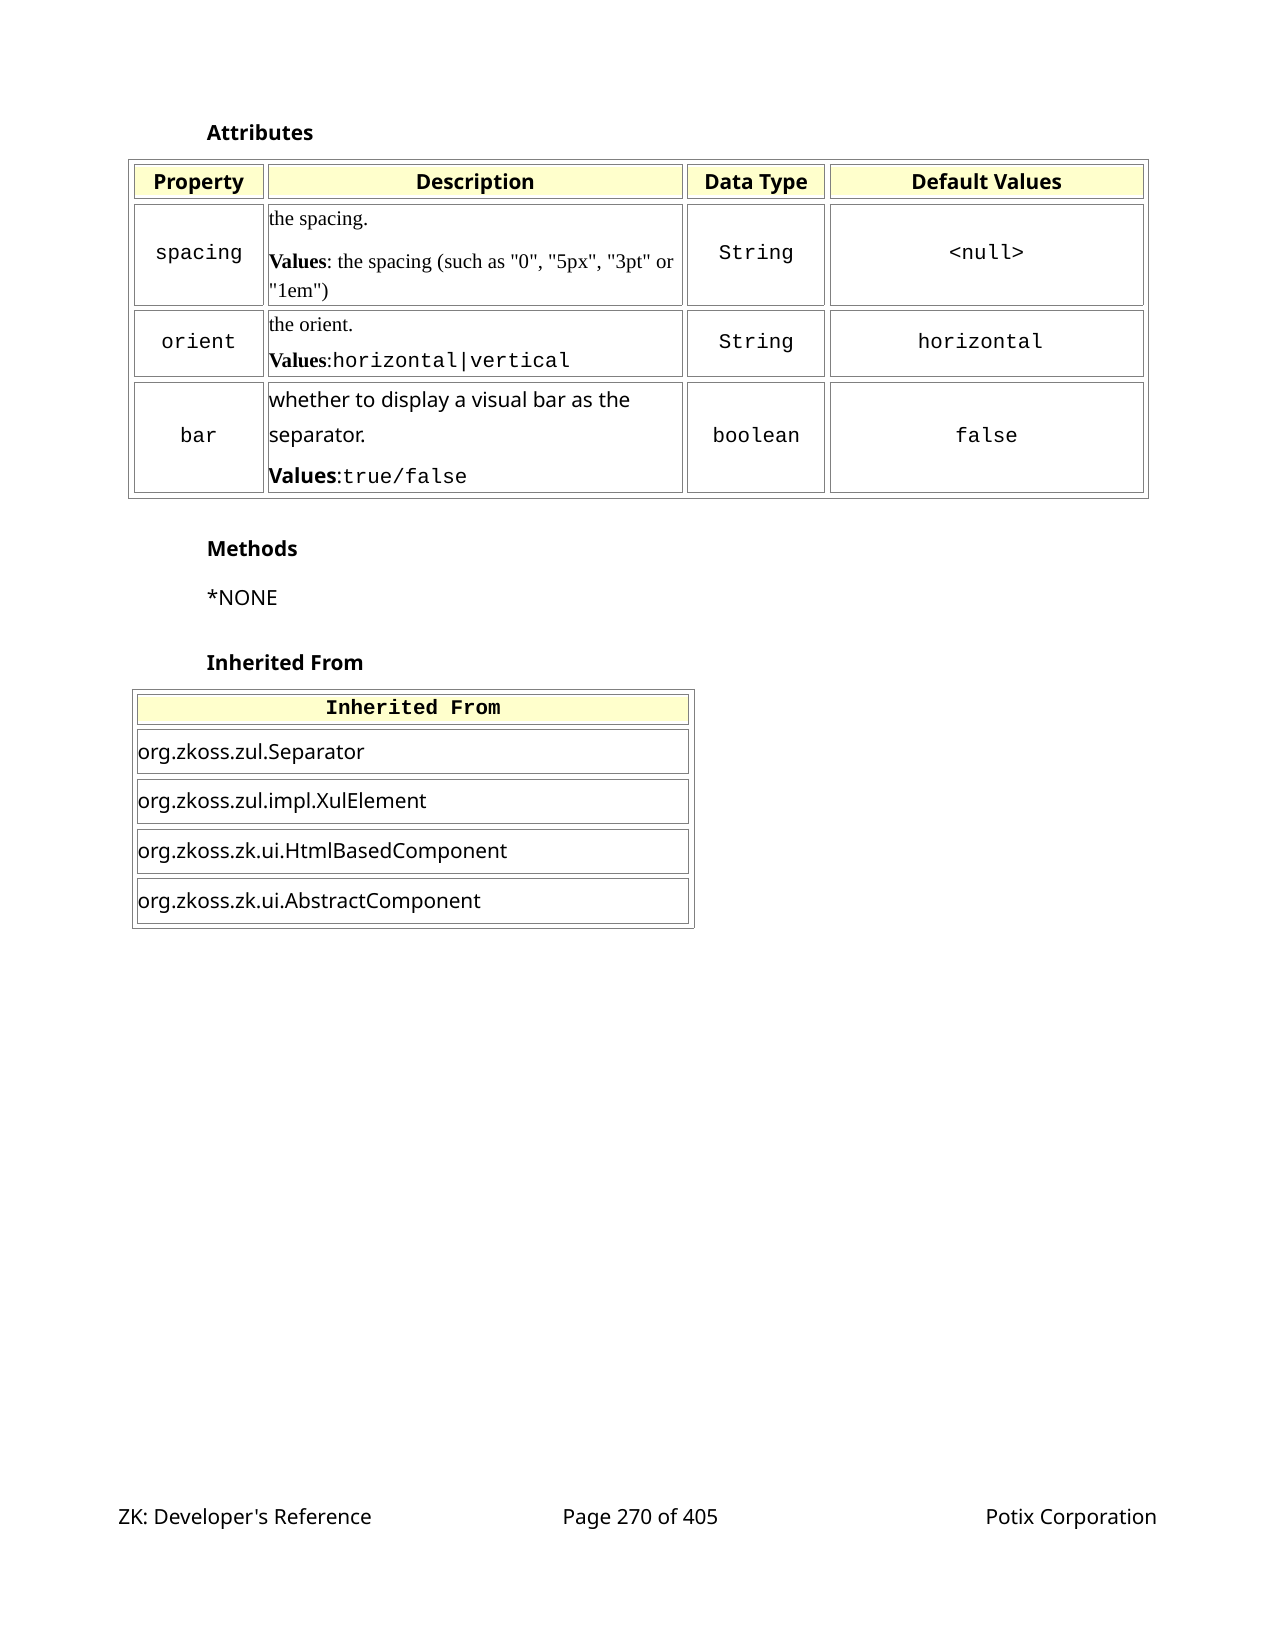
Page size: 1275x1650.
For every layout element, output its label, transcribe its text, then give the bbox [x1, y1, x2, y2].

table_cell org.zkoss.zul.Separator [134, 724, 691, 773]
table_header Default Values [827, 160, 1146, 198]
subtitle Inherited From [207, 648, 1157, 676]
table_cell horizontal [827, 305, 1146, 376]
table_cell boolean [685, 376, 827, 492]
table_cell orient [131, 305, 266, 376]
table_header Property [131, 160, 266, 198]
table_cell org.zkoss.zk.ui.HtmlBasedComponent [134, 823, 691, 873]
table_cell org.zkoss.zul.impl.XulElement [134, 773, 691, 823]
table_cell bar [131, 376, 266, 492]
table_cell spacing [131, 198, 266, 305]
subtitle Attributes [207, 118, 1157, 146]
table_cell <null> [827, 198, 1146, 305]
table_cell the spacing. Values: the spacing (such as "0", "5px", "3pt" or "1em") [266, 198, 685, 305]
table_header Description [266, 160, 685, 198]
table_cell whether to display a visual bar as the separator. Values:true/false [266, 376, 685, 492]
table_cell String [685, 305, 827, 376]
table_header Data Type [685, 160, 827, 198]
table_cell false [827, 376, 1146, 492]
table_cell String [685, 198, 827, 305]
subtitle Methods [207, 534, 1157, 562]
table_header Inherited From [134, 690, 691, 723]
table_cell org.zkoss.zk.ui.AbstractComponent [134, 873, 691, 923]
table_cell the orient. Values:horizontal|vertical [266, 305, 685, 376]
text *NONE [207, 583, 1157, 611]
